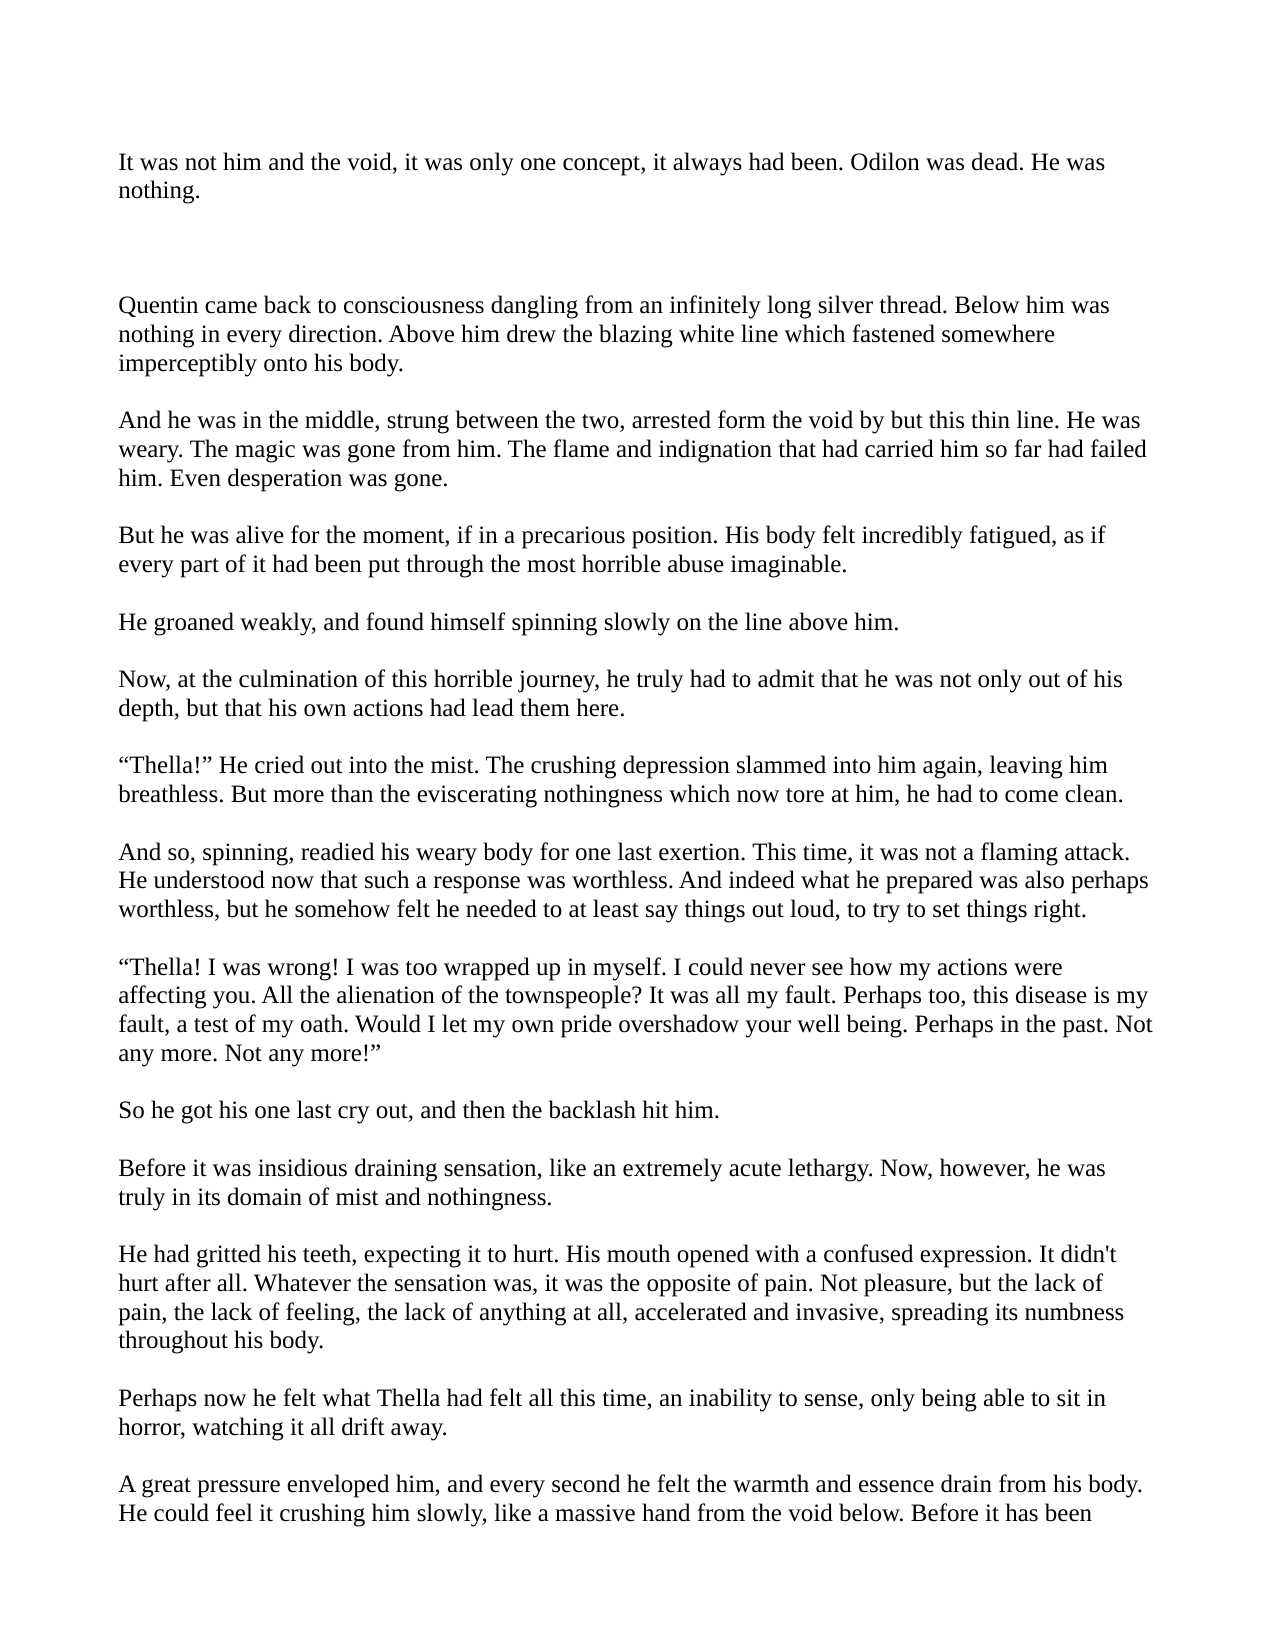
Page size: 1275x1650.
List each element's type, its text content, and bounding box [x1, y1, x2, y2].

text So he got his one last cry out, and then the backlash hit him. [118, 1096, 1157, 1124]
text Quentin came back to consciousness dangling from an infinitely long silver thread. Below him was nothing in every direction. Above him drew the blazing white line which fastened somewhere imperceptibly onto his body. [118, 291, 1157, 377]
text But he was alive for the moment, if in a precarious position. His body felt incredibly fatigued, as if every part of it had been put through the most horrible abuse imaginable. [118, 521, 1157, 578]
text Perhaps now he felt what Thella had felt all this time, an inability to sense, only being able to sit in horror, watching it all drift away. [118, 1383, 1157, 1441]
text “Thella! I was wrong! I was too wrapped up in myself. I could never see how my actions were affecting you. All the alienation of the townspeople? It was all my fault. Perhaps too, this disease is my fault, a test of my oath. Would I let my own pride overshadow your well being. Perhaps in the past. Not any more. Not any more!” [118, 952, 1157, 1067]
text “Thella!” He cried out into the mist. The crushing depression slammed into him again, leaving him breathless. But more than the eviscerating nothingness which now tore at him, he had to come clean. [118, 751, 1157, 808]
text It was not him and the void, it was only one concept, it always had been. Odilon was dead. He was nothing. [118, 147, 1157, 204]
text Now, at the culmination of this horrible journey, he truly had to admit that he was not only out of his depth, but that his own actions had lead them here. [118, 664, 1157, 722]
text He had gritted his teeth, expecting it to hurt. His mouth opened with a confused expression. It didn't hurt after all. Whatever the sensation was, it was the opposite of pain. Not pleasure, but the lack of pain, the lack of feeling, the lack of anything at all, accelerated and invasive, spreading its numbness throughout his body. [118, 1239, 1157, 1354]
text And he was in the middle, strung between the two, arrested form the void by but this thin line. He was weary. The magic was gone from him. The flame and indignation that had carried him so far had failed him. Even desperation was gone. [118, 406, 1157, 492]
text A great pressure enveloped him, and every second he felt the warmth and essence drain from his body. He could feel it crushing him slowly, like a massive hand from the void below. Before it has been [118, 1469, 1157, 1527]
text And so, spinning, readied his weary body for one last exertion. This time, it was not a flaming attack. He understood now that such a response was worthless. And indeed what he prepared was also perhaps worthless, but he somehow felt he needed to at least say things out loud, to try to set things right. [118, 837, 1157, 923]
text He groaned weakly, and found himself spinning slowly on the line above him. [118, 607, 1157, 636]
text Before it was insidious draining sensation, like an extremely acute lethargy. Now, however, he was truly in its domain of mist and nothingness. [118, 1153, 1157, 1211]
